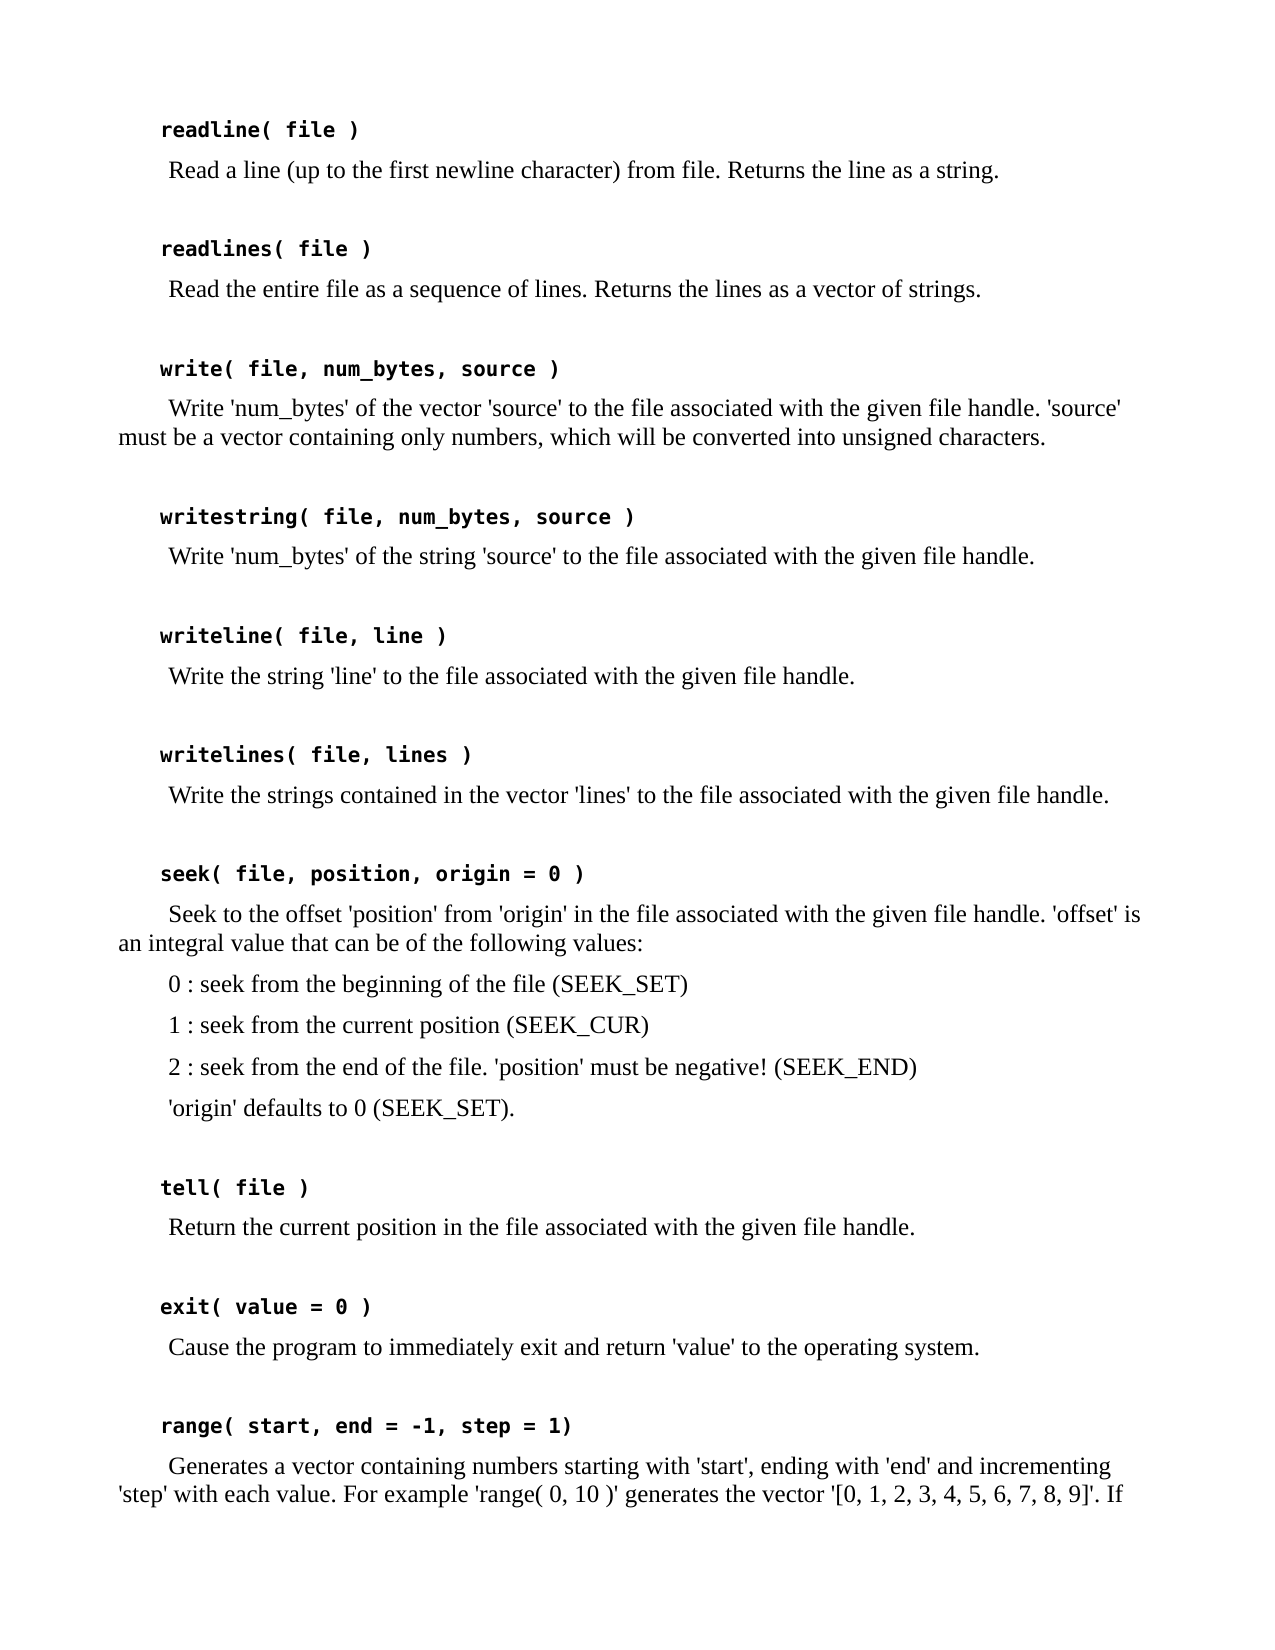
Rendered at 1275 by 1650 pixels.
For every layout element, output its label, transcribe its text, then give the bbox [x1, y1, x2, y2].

text Seek to the offset 'position' from 'origin' in the file associated with the given file handle. 'offset' is an integral value that can be of the following values: [118, 899, 1157, 957]
text 0 : seek from the beginning of the file (SEEK_SET) [118, 969, 1157, 998]
text writelines( file, lines ) [118, 743, 1157, 767]
text Read a line (up to the first newline character) from file. Returns the line as a string. [118, 155, 1157, 184]
text Write 'num_bytes' of the vector 'source' to the file associated with the given file handle. 'source' must be a vector containing only numbers, which will be converted into unsigned characters. [118, 393, 1157, 451]
text readlines( file ) [118, 237, 1157, 262]
text Cause the program to immediately exit and return 'value' to the operating system. [118, 1332, 1157, 1360]
text Generates a vector containing numbers starting with 'start', ending with 'end' and incrementing 'step' with each value. For example 'range( 0, 10 )' generates the vector '[0, 1, 2, 3, 4, 5, 6, 7, 8, 9]'. If [118, 1451, 1157, 1508]
text 2 : seek from the end of the file. 'position' must be negative! (SEEK_END) [118, 1052, 1157, 1081]
text tell( file ) [118, 1176, 1157, 1200]
text exit( value = 0 ) [118, 1295, 1157, 1319]
text 1 : seek from the current position (SEEK_CUR) [118, 1011, 1157, 1039]
text Write the string 'line' to the file associated with the given file handle. [118, 661, 1157, 689]
text write( file, num_bytes, source ) [118, 357, 1157, 381]
text readline( file ) [118, 118, 1157, 142]
text Read the entire file as a sequence of lines. Returns the lines as a vector of strings. [118, 274, 1157, 303]
text writeline( file, line ) [118, 624, 1157, 648]
text Write 'num_bytes' of the string 'source' to the file associated with the given file handle. [118, 541, 1157, 570]
text 'origin' defaults to 0 (SEEK_SET). [118, 1093, 1157, 1122]
text Write the strings contained in the vector 'lines' to the file associated with the given file handle. [118, 780, 1157, 809]
text seek( file, position, origin = 0 ) [118, 862, 1157, 887]
text Return the current position in the file associated with the given file handle. [118, 1212, 1157, 1241]
text range( start, end = -1, step = 1) [118, 1414, 1157, 1438]
text writestring( file, num_bytes, source ) [118, 505, 1157, 529]
